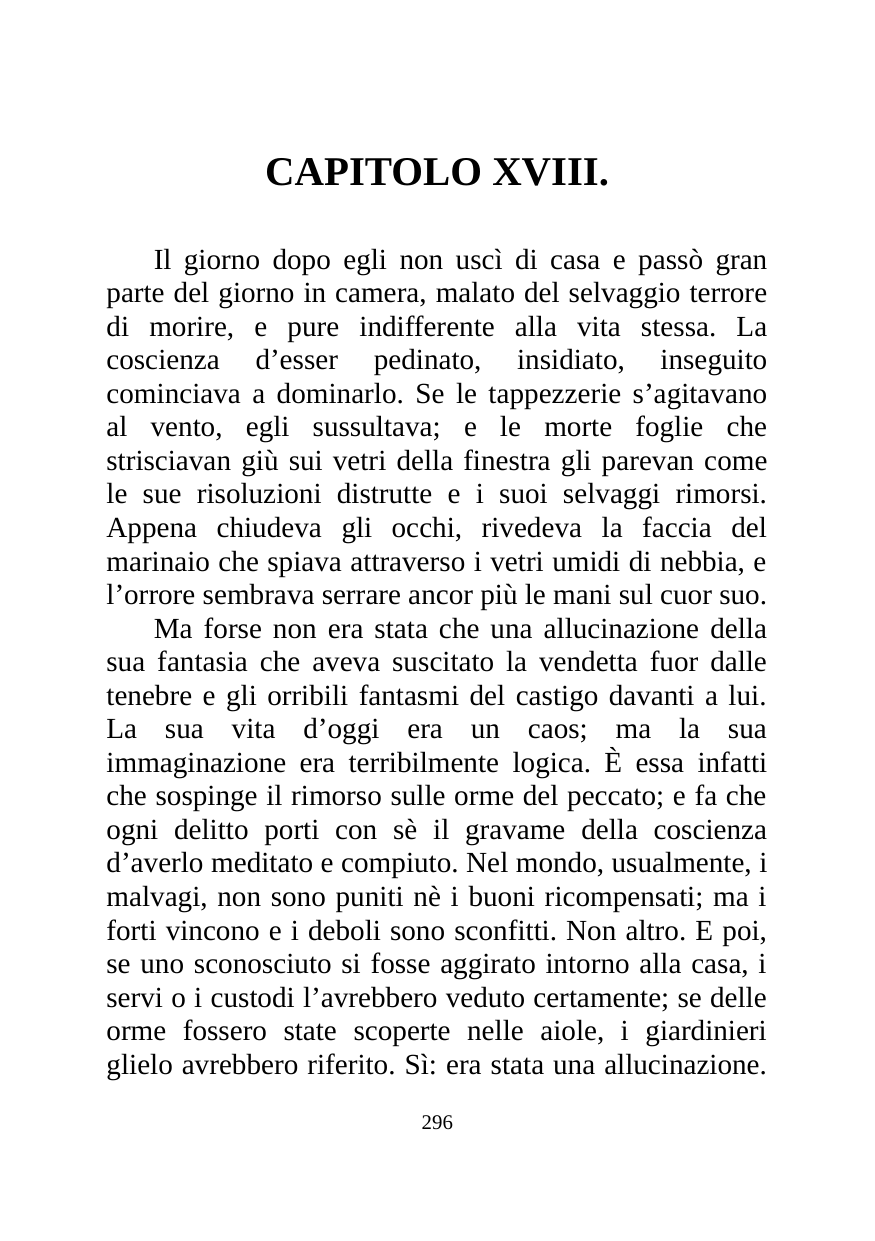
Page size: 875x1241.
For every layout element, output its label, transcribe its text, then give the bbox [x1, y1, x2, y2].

text Il giorno dopo egli non uscì di casa e passò gran parte del giorno in camera, malato del selvaggio terrore di morire, e pure indifferente alla vita stessa. La coscienza d’esser pedinato, insidiato, inseguito cominciava a dominarlo. Se le tappezzerie s’agitavano al vento, egli sussultava; e le morte foglie che strisciavan giù sui vetri della finestra gli parevan come le sue risoluzioni distrutte e i suoi selvaggi rimorsi. Appena chiudeva gli occhi, rivedeva la faccia del marinaio che spiava attraverso i vetri umidi di nebbia, e l’orrore sembrava serrare ancor più le mani sul cuor suo. [106, 242, 768, 611]
subtitle CAPITOLO XVIII. [106, 148, 768, 194]
text Ma forse non era stata che una allucinazione della sua fantasia che aveva suscitato la vendetta fuor dalle tenebre e gli orribili fantasmi del castigo davanti a lui. La sua vita d’oggi era un caos; ma la sua immaginazione era terribilmente logica. È essa infatti che sospinge il rimorso sulle orme del peccato; e fa che ogni delitto porti con sè il gravame della coscienza d’averlo meditato e compiuto. Nel mondo, usualmente, i malvagi, non sono puniti nè i buoni ricompensati; ma i forti vincono e i deboli sono sconfitti. Non altro. E poi, se uno sconosciuto si fosse aggirato intorno alla casa, i servi o i custodi l’avrebbero veduto certamente; se delle orme fossero state scoperte nelle aiole, i giardinieri glielo avrebbero riferito. Sì: era stata una allucinazione. [106, 611, 768, 1080]
